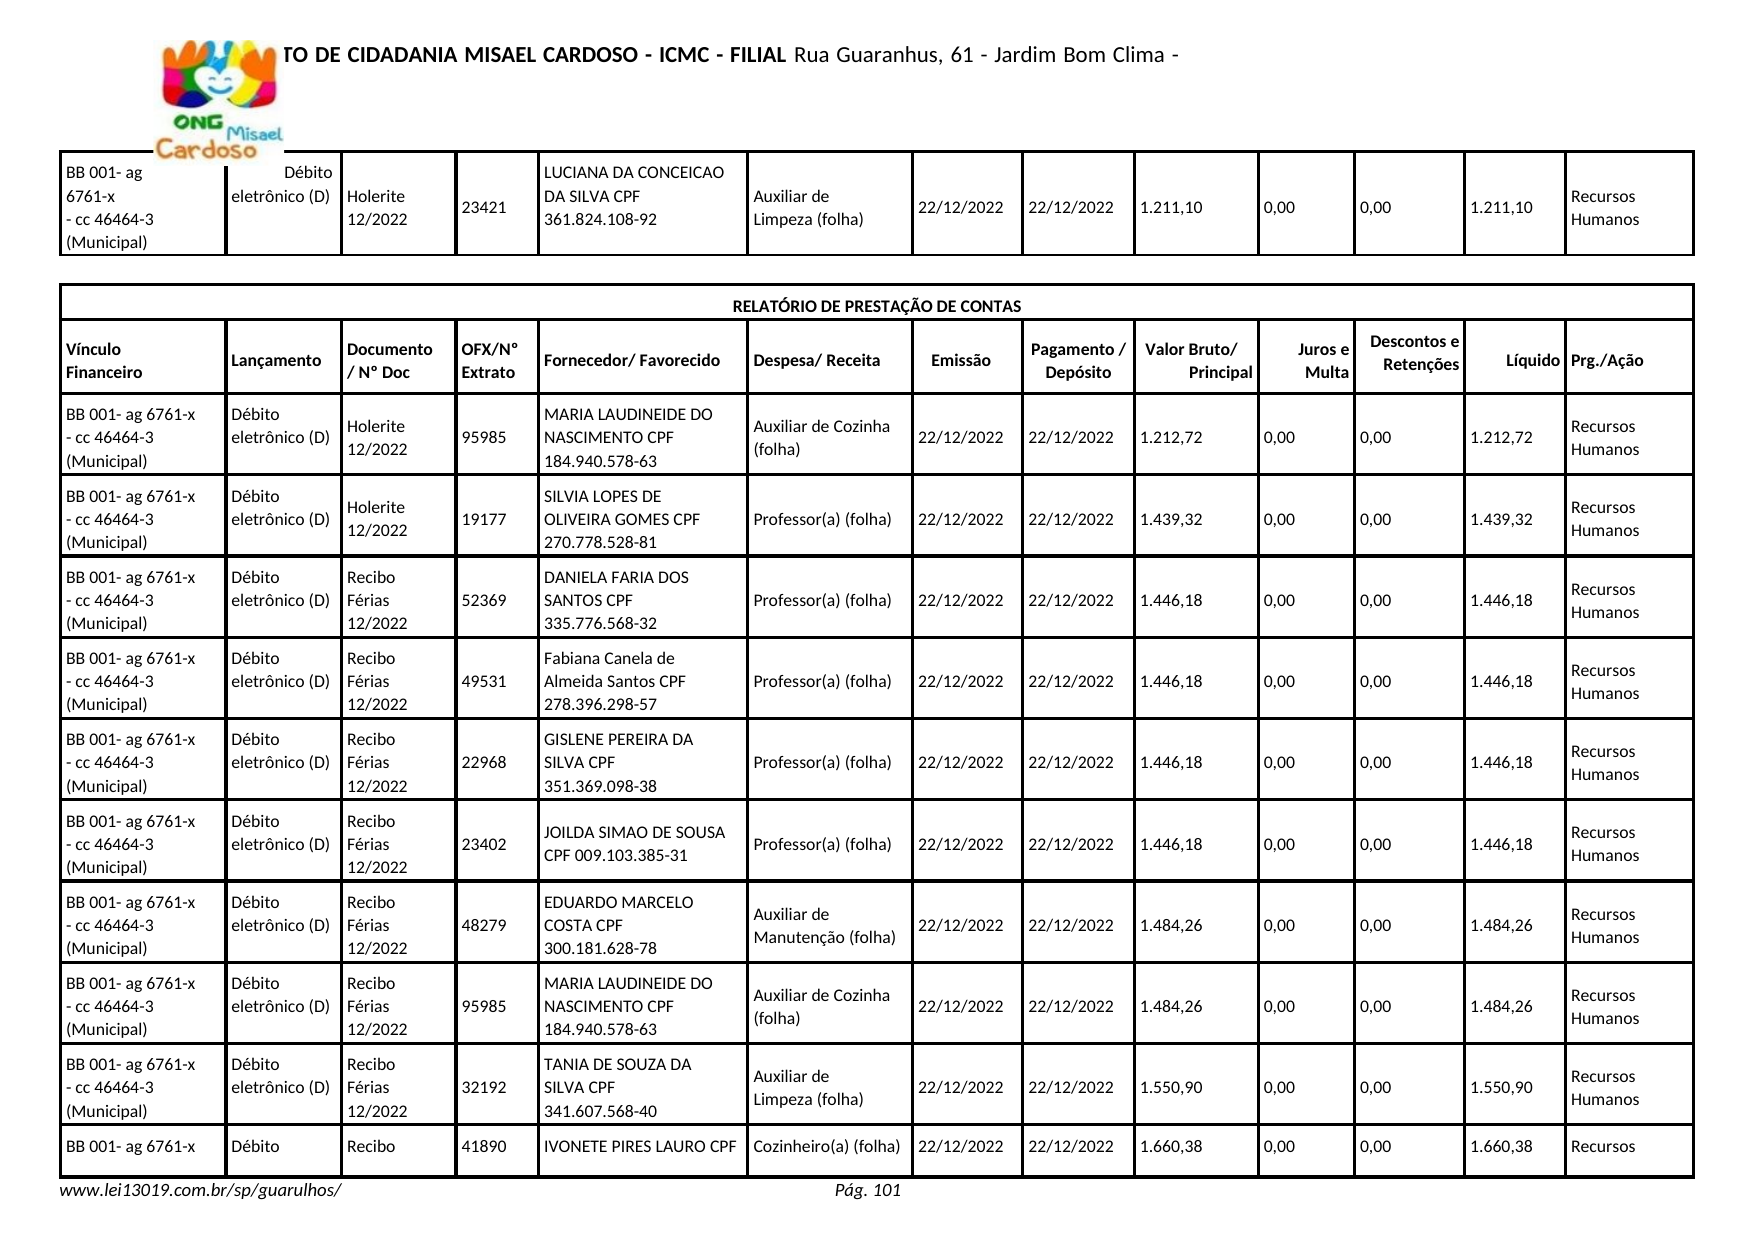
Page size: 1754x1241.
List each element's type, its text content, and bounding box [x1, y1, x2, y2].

table_cell Professor(a) (folha) [749, 639, 911, 717]
table_cell Recibo Férias 12/2022 [343, 1045, 454, 1123]
table_cell 19177 [458, 476, 537, 554]
table_cell Recursos Humanos [1567, 883, 1692, 961]
table_cell 22/12/2022 [1024, 153, 1133, 254]
table_cell Cozinheiro(a) (folha) [749, 1126, 911, 1175]
table_cell Auxiliar de Cozinha (folha) [749, 964, 911, 1042]
table_cell Auxiliar de Cozinha (folha) [749, 395, 911, 473]
table_cell Lançamento [228, 321, 340, 392]
table_cell BB 001- ag 6761-x - cc 46464-3 (Municipal) [62, 476, 224, 554]
table_cell Débito eletrônico (D) [228, 801, 340, 879]
table_cell Professor(a) (folha) [749, 476, 911, 554]
table_cell 0,00 [1356, 883, 1463, 961]
table_cell Recursos [1567, 1126, 1692, 1175]
table_cell 48279 [458, 883, 537, 961]
table_cell 0,00 [1260, 639, 1353, 717]
table_cell 1.484,26 [1136, 964, 1257, 1042]
table_cell BB 001- ag 6761-x - cc 46464-3 (Municipal) [62, 964, 224, 1042]
table_cell 0,00 [1260, 476, 1353, 554]
table_cell MARIA LAUDINEIDE DO NASCIMENTO CPF 184.940.578-63 [540, 395, 746, 473]
table_cell 52369 [458, 558, 537, 636]
table_cell 0,00 [1356, 153, 1463, 254]
table_cell 0,00 [1260, 883, 1353, 961]
table_cell 0,00 [1260, 1126, 1353, 1175]
table_cell Recursos Humanos [1567, 558, 1692, 636]
table_cell Recursos Humanos [1567, 395, 1692, 473]
table_cell Auxiliar de Limpeza (folha) [749, 153, 911, 254]
table_cell 0,00 [1356, 801, 1463, 879]
table_cell Holerite 12/2022 [343, 476, 454, 554]
table_cell 32192 [458, 1045, 537, 1123]
table_cell 22/12/2022 [914, 395, 1021, 473]
table_cell Professor(a) (folha) [749, 801, 911, 879]
table_cell 22/12/2022 [1024, 395, 1133, 473]
table_cell OFX/Nº Extrato [458, 321, 537, 392]
table_cell 1.446,18 [1136, 801, 1257, 879]
table_cell Débito [228, 1126, 340, 1175]
table_cell DANIELA FARIA DOS SANTOS CPF 335.776.568-32 [540, 558, 746, 636]
table_cell Auxiliar de Limpeza (folha) [749, 1045, 911, 1123]
table_cell Fornecedor/ Favorecido [540, 321, 746, 392]
table_cell Recibo Férias 12/2022 [343, 801, 454, 879]
table_cell SILVIA LOPES DE OLIVEIRA GOMES CPF 270.778.528-81 [540, 476, 746, 554]
table_cell 22/12/2022 [1024, 801, 1133, 879]
table_cell Professor(a) (folha) [749, 558, 911, 636]
table_cell 0,00 [1260, 964, 1353, 1042]
table_cell 22/12/2022 [1024, 476, 1133, 554]
table_cell Débito eletrônico (D) [228, 153, 340, 254]
table_cell 22/12/2022 [914, 1126, 1021, 1175]
table_cell 1.446,18 [1466, 639, 1564, 717]
table_cell BB 001- ag 6761-x - cc 46464-3 (Municipal) [62, 558, 224, 636]
table_cell Recibo [343, 1126, 454, 1175]
table_cell Recibo Férias 12/2022 [343, 558, 454, 636]
table_cell 1.484,26 [1466, 883, 1564, 961]
table_cell 0,00 [1260, 395, 1353, 473]
table_cell 0,00 [1260, 153, 1353, 254]
table_cell 0,00 [1260, 801, 1353, 879]
table_cell Líquido [1466, 321, 1564, 392]
table_cell BB 001- ag 6761-x - cc 46464-3 (Municipal) [62, 883, 224, 961]
table_cell BB 001- ag 6761-x - cc 46464-3 (Municipal) [62, 153, 224, 254]
table_cell 1.446,18 [1136, 639, 1257, 717]
table_cell Débito eletrônico (D) [228, 1045, 340, 1123]
table_cell 22/12/2022 [914, 476, 1021, 554]
table_cell 0,00 [1356, 558, 1463, 636]
table_cell 1.212,72 [1466, 395, 1564, 473]
table_cell 23421 [458, 153, 537, 254]
table_cell 0,00 [1356, 1126, 1463, 1175]
table_cell 41890 [458, 1126, 537, 1175]
table_cell Recibo Férias 12/2022 [343, 964, 454, 1042]
table_cell Recursos Humanos [1567, 153, 1692, 254]
table_cell Débito eletrônico (D) [228, 476, 340, 554]
table_cell 22/12/2022 [914, 1045, 1021, 1123]
table_cell 1.211,10 [1466, 153, 1564, 254]
table_cell Recibo Férias 12/2022 [343, 720, 454, 798]
table_cell Prg./Ação [1567, 321, 1692, 392]
table_cell 22/12/2022 [1024, 720, 1133, 798]
table_cell LUCIANA DA CONCEICAO DA SILVA CPF 361.824.108-92 [540, 153, 746, 254]
table_cell Documento / Nº Doc [343, 321, 454, 392]
table_cell GISLENE PEREIRA DA SILVA CPF 351.369.098-38 [540, 720, 746, 798]
table_cell Emissão [914, 321, 1021, 392]
table_cell 1.212,72 [1136, 395, 1257, 473]
table_cell 1.211,10 [1136, 153, 1257, 254]
table_cell 95985 [458, 964, 537, 1042]
table_cell Débito eletrônico (D) [228, 964, 340, 1042]
table_cell Holerite 12/2022 [343, 153, 454, 254]
table_cell 0,00 [1356, 964, 1463, 1042]
table_cell 22/12/2022 [1024, 558, 1133, 636]
table_cell 0,00 [1260, 558, 1353, 636]
table_cell 22/12/2022 [1024, 639, 1133, 717]
table_cell Recursos Humanos [1567, 476, 1692, 554]
table_cell 22/12/2022 [914, 720, 1021, 798]
table_cell Recursos Humanos [1567, 801, 1692, 879]
table_cell 1.439,32 [1466, 476, 1564, 554]
table_cell 22/12/2022 [1024, 1126, 1133, 1175]
table_cell 22/12/2022 [1024, 883, 1133, 961]
table_cell 1.446,18 [1466, 720, 1564, 798]
table_cell 0,00 [1260, 1045, 1353, 1123]
table_cell 22/12/2022 [1024, 964, 1133, 1042]
table_cell JOILDA SIMAO DE SOUSA CPF 009.103.385-31 [540, 801, 746, 879]
table_cell Débito eletrônico (D) [228, 720, 340, 798]
table_cell 1.446,18 [1466, 558, 1564, 636]
table_cell 22/12/2022 [914, 883, 1021, 961]
table_cell IVONETE PIRES LAURO CPF [540, 1126, 746, 1175]
table_cell Recibo Férias 12/2022 [343, 883, 454, 961]
table_cell Recursos Humanos [1567, 720, 1692, 798]
table_cell 1.484,26 [1136, 883, 1257, 961]
table_cell 22/12/2022 [914, 801, 1021, 879]
table_cell 23402 [458, 801, 537, 879]
table_cell 0,00 [1356, 639, 1463, 717]
table_cell Fabiana Canela de Almeida Santos CPF 278.396.298-57 [540, 639, 746, 717]
table_cell 1.446,18 [1136, 558, 1257, 636]
table_cell Holerite 12/2022 [343, 395, 454, 473]
table_cell BB 001- ag 6761-x - cc 46464-3 (Municipal) [62, 395, 224, 473]
table_cell 1.446,18 [1466, 801, 1564, 879]
table_cell Débito eletrônico (D) [228, 395, 340, 473]
table_cell 1.550,90 [1466, 1045, 1564, 1123]
table_cell EDUARDO MARCELO COSTA CPF 300.181.628-78 [540, 883, 746, 961]
table_cell 22/12/2022 [914, 558, 1021, 636]
table_cell Auxiliar de Manutenção (folha) [749, 883, 911, 961]
table_cell 1.660,38 [1136, 1126, 1257, 1175]
table_cell 0,00 [1356, 720, 1463, 798]
table_cell 22/12/2022 [914, 639, 1021, 717]
table_cell Recursos Humanos [1567, 639, 1692, 717]
table_cell 0,00 [1356, 1045, 1463, 1123]
table_cell TANIA DE SOUZA DA SILVA CPF 341.607.568-40 [540, 1045, 746, 1123]
table_cell 22/12/2022 [914, 153, 1021, 254]
table_cell Recursos Humanos [1567, 964, 1692, 1042]
table_cell Débito eletrônico (D) [228, 558, 340, 636]
table_cell Pagamento / Depósito [1024, 321, 1133, 392]
table_cell Professor(a) (folha) [749, 720, 911, 798]
table_cell BB 001- ag 6761-x - cc 46464-3 (Municipal) [62, 801, 224, 879]
table_cell 49531 [458, 639, 537, 717]
table_header RELATÓRIO DE PRESTAÇÃO DE CONTAS [62, 286, 1692, 318]
table_cell 1.550,90 [1136, 1045, 1257, 1123]
table_cell Vínculo Financeiro [62, 321, 224, 392]
table_cell Valor Bruto/ Principal [1136, 321, 1257, 392]
table_cell 1.484,26 [1466, 964, 1564, 1042]
table_cell 95985 [458, 395, 537, 473]
table_cell 1.439,32 [1136, 476, 1257, 554]
table_cell Juros e Multa [1260, 321, 1353, 392]
table_cell Recibo Férias 12/2022 [343, 639, 454, 717]
table_cell Despesa/ Receita [749, 321, 911, 392]
table_cell 22968 [458, 720, 537, 798]
table_cell 1.446,18 [1136, 720, 1257, 798]
table_cell 0,00 [1356, 476, 1463, 554]
table_cell Débito eletrônico (D) [228, 639, 340, 717]
table_cell 1.660,38 [1466, 1126, 1564, 1175]
table_cell Recursos Humanos [1567, 1045, 1692, 1123]
table_cell MARIA LAUDINEIDE DO NASCIMENTO CPF 184.940.578-63 [540, 964, 746, 1042]
table_cell 0,00 [1260, 720, 1353, 798]
table_cell 0,00 [1356, 395, 1463, 473]
table_cell 22/12/2022 [914, 964, 1021, 1042]
table_cell BB 001- ag 6761-x - cc 46464-3 (Municipal) [62, 1045, 224, 1123]
table_cell BB 001- ag 6761-x - cc 46464-3 (Municipal) [62, 639, 224, 717]
table_cell BB 001- ag 6761-x [62, 1126, 224, 1175]
table_cell 22/12/2022 [1024, 1045, 1133, 1123]
table_cell Débito eletrônico (D) [228, 883, 340, 961]
table_cell BB 001- ag 6761-x - cc 46464-3 (Municipal) [62, 720, 224, 798]
table_cell Descontos e Retenções [1356, 321, 1463, 392]
